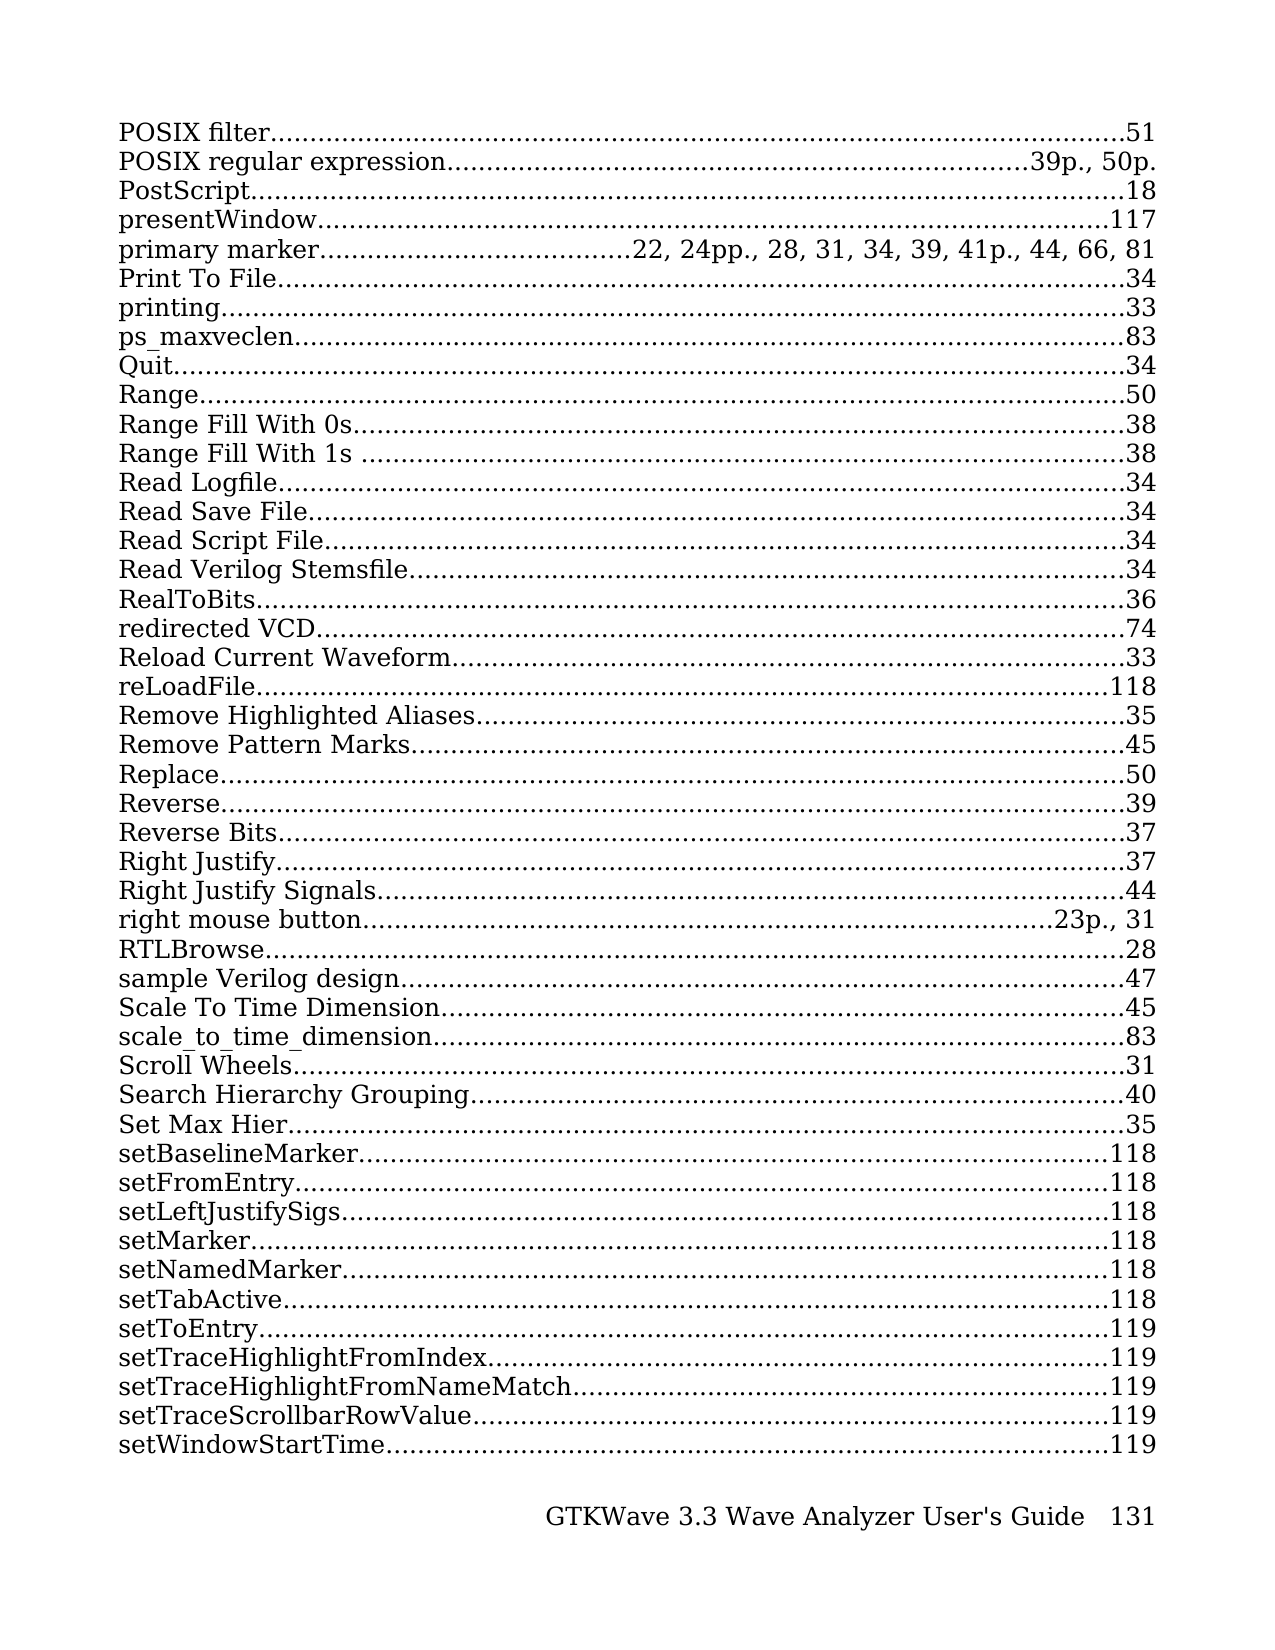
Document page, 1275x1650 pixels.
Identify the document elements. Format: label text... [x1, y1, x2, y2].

text setNamedMarker 118 [118, 1256, 1157, 1285]
text primary marker 22, 24pp., 28, 31, 34, 39, 41p., 44, 66, 81 [118, 235, 1157, 264]
text redirected VCD 74 [118, 614, 1157, 643]
text Quit 34 [118, 351, 1157, 381]
text Reverse 39 [118, 789, 1157, 818]
text Range Fill With 0s 38 [118, 410, 1157, 439]
text setWindowStartTime 119 [118, 1431, 1157, 1460]
text Reverse Bits 37 [118, 818, 1157, 847]
text Range Fill With 1s 38 [118, 439, 1157, 468]
text Read Verilog Stemsfile 34 [118, 556, 1157, 585]
text POSIX filter 51 [118, 118, 1157, 147]
text setBaselineMarker 118 [118, 1139, 1157, 1168]
text Remove Highlighted Aliases 35 [118, 701, 1157, 731]
text Scale To Time Dimension 45 [118, 993, 1157, 1022]
text POSIX regular expression 39p., 50p. [118, 147, 1157, 176]
text Reload Current Waveform 33 [118, 643, 1157, 672]
text setMarker 118 [118, 1226, 1157, 1256]
text scale_to_time_dimension 83 [118, 1022, 1157, 1051]
text setTabActive 118 [118, 1285, 1157, 1314]
text Right Justify Signals 44 [118, 876, 1157, 906]
text sample Verilog design 47 [118, 964, 1157, 993]
text reLoadFile 118 [118, 672, 1157, 701]
text Print To File 34 [118, 264, 1157, 293]
text Right Justify 37 [118, 847, 1157, 876]
text printing 33 [118, 293, 1157, 322]
text RealToBits 36 [118, 585, 1157, 614]
text Read Logfile 34 [118, 468, 1157, 497]
text right mouse button 23p., 31 [118, 906, 1157, 935]
text setTraceHighlightFromNameMatch 119 [118, 1372, 1157, 1401]
text Read Save File 34 [118, 497, 1157, 526]
text setTraceScrollbarRowValue 119 [118, 1401, 1157, 1431]
text ps_maxveclen 83 [118, 322, 1157, 351]
text setFromEntry 118 [118, 1168, 1157, 1197]
text presentWindow 117 [118, 206, 1157, 235]
text setLeftJustifySigs 118 [118, 1197, 1157, 1226]
text Remove Pattern Marks 45 [118, 731, 1157, 760]
text Read Script File 34 [118, 526, 1157, 556]
text Replace 50 [118, 760, 1157, 789]
text Range 50 [118, 381, 1157, 410]
text RTLBrowse 28 [118, 935, 1157, 964]
text Search Hierarchy Grouping 40 [118, 1081, 1157, 1110]
text Set Max Hier 35 [118, 1110, 1157, 1139]
text PostScript 18 [118, 176, 1157, 206]
text setTraceHighlightFromIndex 119 [118, 1343, 1157, 1372]
text Scroll Wheels 31 [118, 1051, 1157, 1081]
text setToEntry 119 [118, 1314, 1157, 1343]
